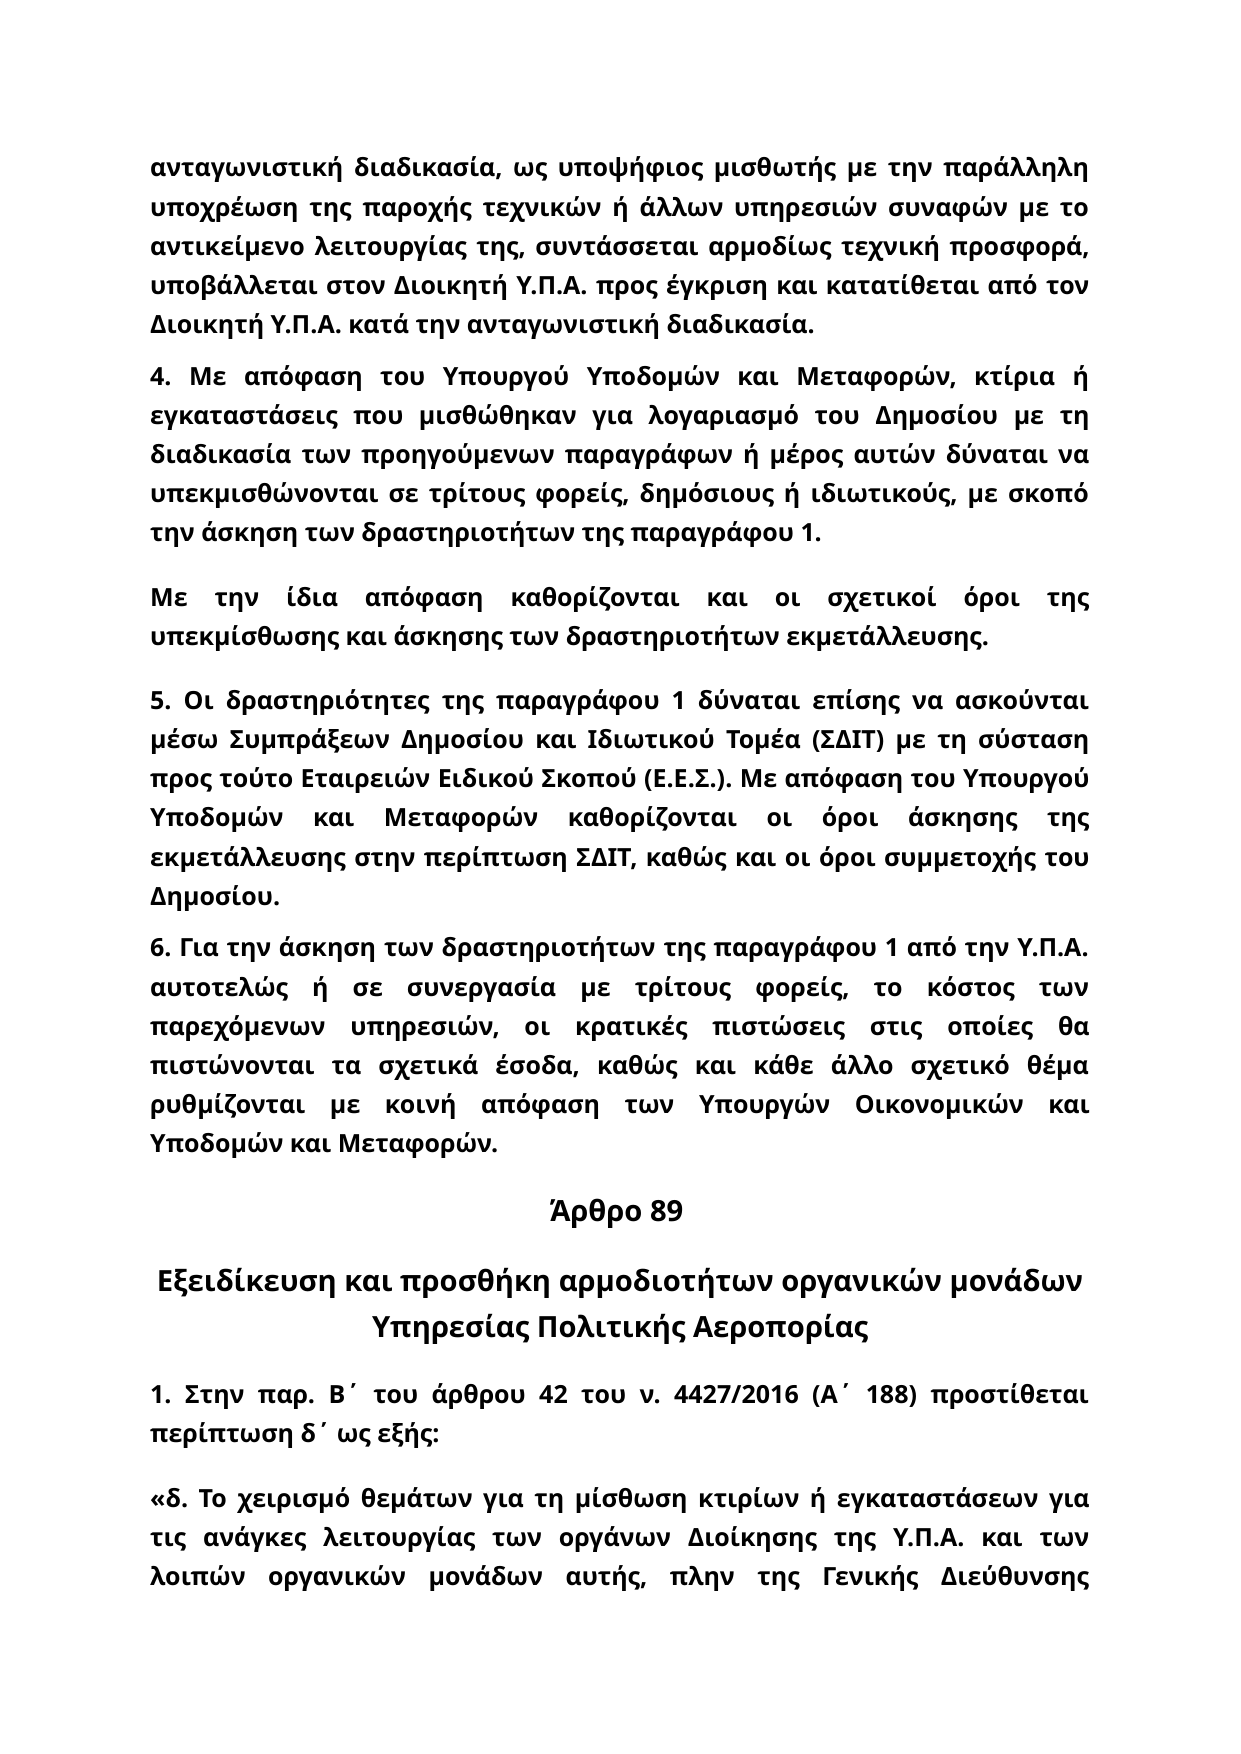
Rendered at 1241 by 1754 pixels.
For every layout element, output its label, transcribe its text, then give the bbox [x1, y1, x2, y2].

text «δ. Το χειρισμό θεμάτων για τη μίσθωση κτιρίων ή εγκαταστάσεων για τις ανάγκες λειτουργίας των οργάνων Διοίκησης της Υ.Π.Α. και των λοιπών οργανικών μονάδων αυτής, πλην της Γενικής Διεύθυνσης [150, 1480, 1090, 1593]
text 1. Στην παρ. Β΄ του άρθρου 42 του ν. 4427/2016 (Α΄ 188) προστίθεται περίπτωση δ΄ ως εξής: [150, 1377, 1090, 1450]
text 4. Με απόφαση του Υπουργού Υποδομών και Μεταφορών, κτίρια ή εγκαταστάσεις που μισθώθηκαν για λογαριασμό του Δημοσίου με τη διαδικασία των προηγούμενων παραγράφων ή μέρος αυτών δύναται να υπεκμισθώνονται σε τρίτους φορείς, δημόσιους ή ιδιωτικούς, με σκοπό την άσκηση των δραστηριοτήτων της παραγράφου 1. [150, 358, 1090, 549]
subtitle Άρθρο 89 [150, 1190, 1090, 1230]
text ανταγωνιστική διαδικασία, ως υποψήφιος μισθωτής με την παράλληλη υποχρέωση της παροχής τεχνικών ή άλλων υπηρεσιών συναφών με το αντικείμενο λειτουργίας της, συντάσσεται αρμοδίως τεχνική προσφορά, υποβάλλεται στον Διοικητή Υ.Π.Α. προς έγκριση και κατατίθεται από τον Διοικητή Υ.Π.Α. κατά την ανταγωνιστική διαδικασία. [150, 150, 1090, 341]
text Με την ίδια απόφαση καθορίζονται και οι σχετικοί όροι της υπεκμίσθωσης και άσκησης των δραστηριοτήτων εκμετάλλευσης. [150, 579, 1090, 652]
subtitle Εξειδίκευση και προσθήκη αρμοδιοτήτων οργανικών μονάδων Υπηρεσίας Πολιτικής Αεροπορίας [150, 1261, 1090, 1346]
text 5. Οι δραστηριότητες της παραγράφου 1 δύναται επίσης να ασκούνται μέσω Συμπράξεων Δημοσίου και Ιδιωτικού Τομέα (ΣΔΙΤ) με τη σύσταση προς τούτο Εταιρειών Ειδικού Σκοπού (Ε.Ε.Σ.). Με απόφαση του Υπουργού Υποδομών και Μεταφορών καθορίζονται οι όροι άσκησης της εκμετάλλευσης στην περίπτωση ΣΔΙΤ, καθώς και οι όροι συμμετοχής του Δημοσίου. [150, 682, 1090, 912]
text 6. Για την άσκηση των δραστηριοτήτων της παραγράφου 1 από την Υ.Π.Α. αυτοτελώς ή σε συνεργασία με τρίτους φορείς, το κόστος των παρεχόμενων υπηρεσιών, οι κρατικές πιστώσεις στις οποίες θα πιστώνονται τα σχετικά έσοδα, καθώς και κάθε άλλο σχετικό θέμα ρυθμίζονται με κοινή απόφαση των Υπουργών Οικονομικών και Υποδομών και Μεταφορών. [150, 930, 1090, 1160]
